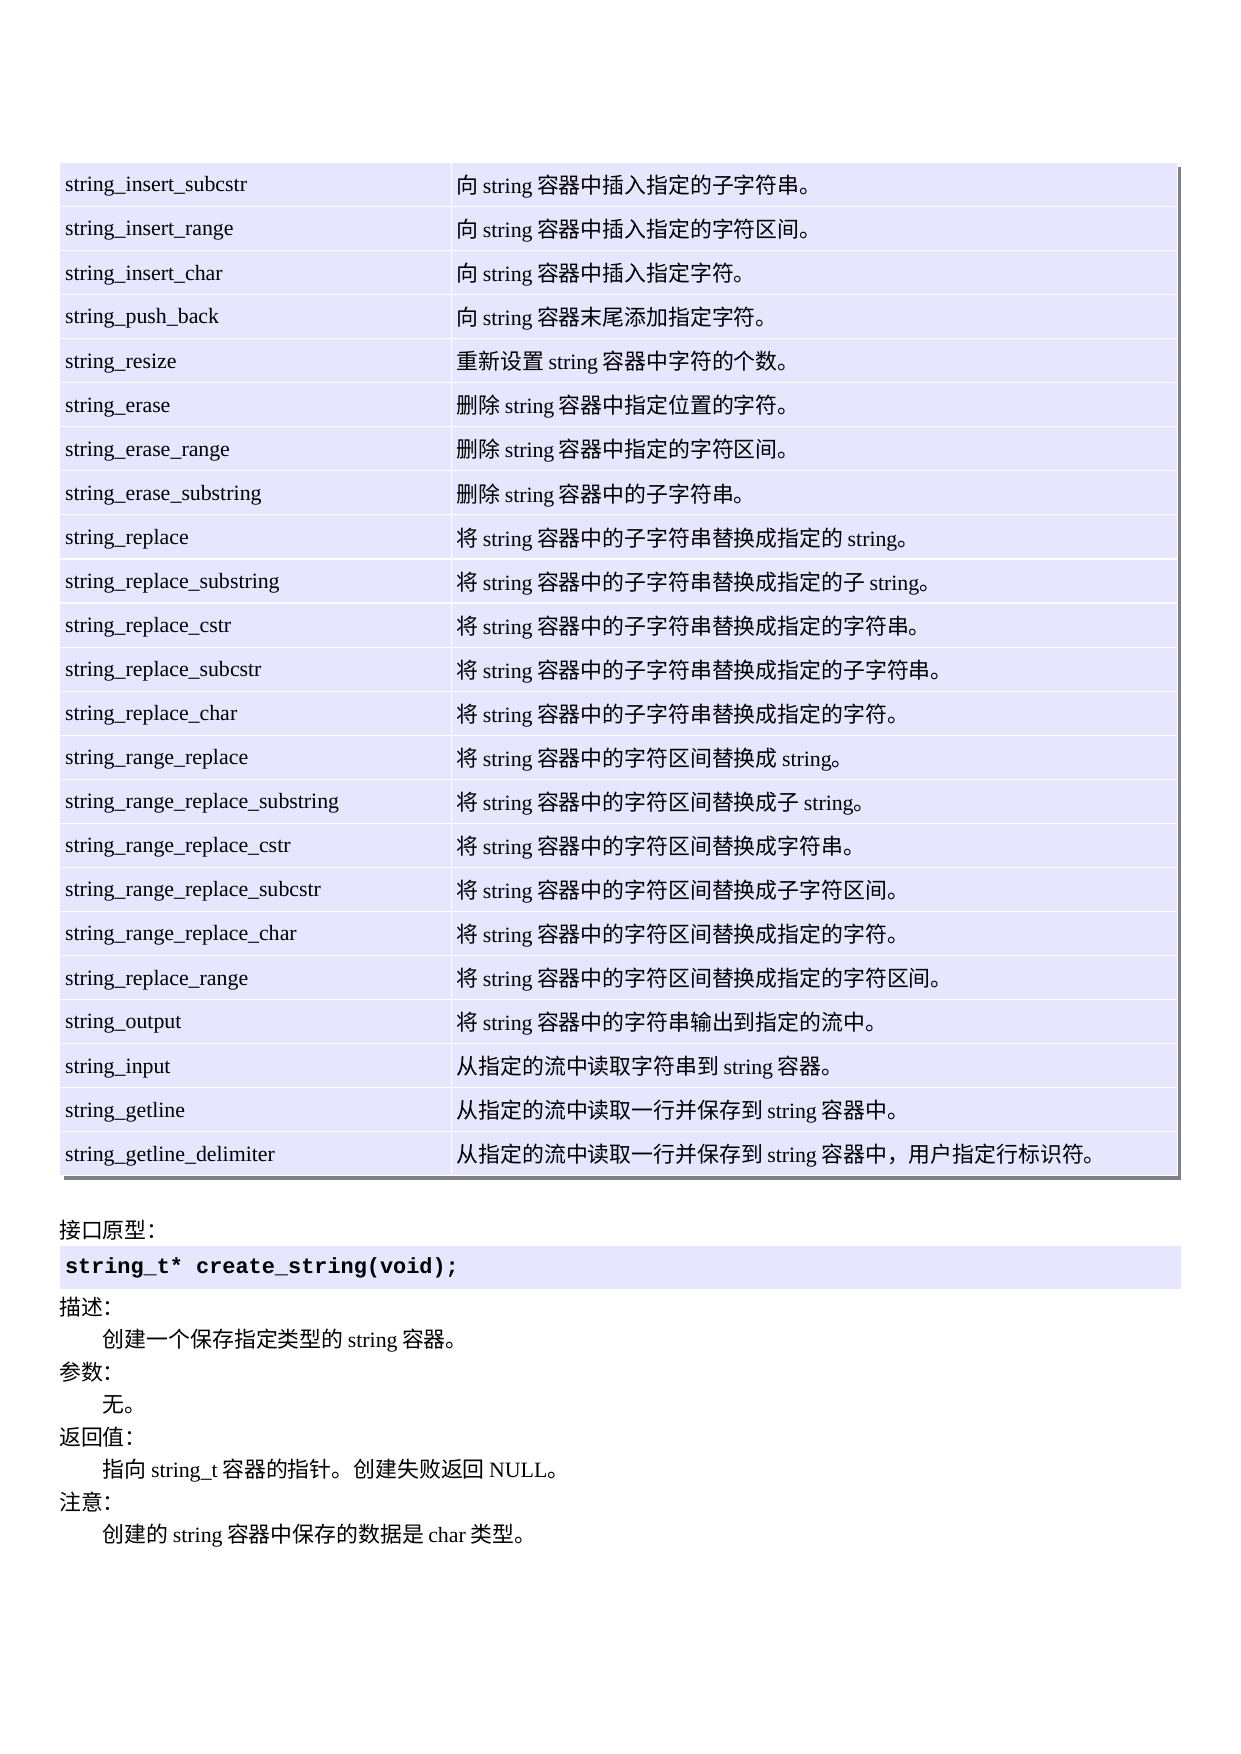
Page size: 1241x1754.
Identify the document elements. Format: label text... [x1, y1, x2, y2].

text 创建一个保存指定类型的string容器。 [59, 1322, 1181, 1354]
table_cell 将string容器中的子字符串替换成指定的字符串。 [452, 604, 1177, 647]
table_cell 将string容器中的字符区间替换成子string。 [452, 780, 1177, 823]
table_cell string_insert_range [60, 207, 451, 250]
table_cell string_range_replace_cstr [60, 824, 451, 867]
table_cell string_getline [60, 1088, 451, 1131]
text 无。 [59, 1387, 1181, 1419]
table_cell string_erase [60, 383, 451, 426]
text 创建的string容器中保存的数据是char类型。 [59, 1517, 1181, 1549]
table_cell string_erase_substring [60, 471, 451, 514]
table_cell 将string容器中的字符区间替换成子字符区间。 [452, 868, 1177, 911]
table_cell string_range_replace_subcstr [60, 868, 451, 911]
text 注意： [59, 1484, 1181, 1517]
text 描述： [59, 1290, 1181, 1322]
table_cell string_input [60, 1044, 451, 1087]
table_cell string_range_replace_char [60, 912, 451, 955]
table_cell string_replace_char [60, 692, 451, 735]
table_cell 向string容器中插入指定的字符区间。 [452, 207, 1177, 250]
table_cell 从指定的流中读取一行并保存到string容器中。 [452, 1088, 1177, 1131]
table_cell 将string容器中的子字符串替换成指定的string。 [452, 515, 1177, 558]
table_cell 向string容器中插入指定的子字符串。 [452, 163, 1177, 206]
table_cell string_getline_delimiter [60, 1132, 451, 1175]
table_cell string_insert_subcstr [60, 163, 451, 206]
table_cell 将string容器中的子字符串替换成指定的字符。 [452, 692, 1177, 735]
table_cell 将string容器中的字符区间替换成指定的字符。 [452, 912, 1177, 955]
text 参数： [59, 1354, 1181, 1387]
text 接口原型： [59, 1213, 1181, 1245]
table_cell 删除string容器中指定的字符区间。 [452, 427, 1177, 470]
table_cell 将string容器中的子字符串替换成指定的子string。 [452, 560, 1177, 602]
table_cell 将string容器中的字符区间替换成string。 [452, 736, 1177, 779]
table_cell string_resize [60, 339, 451, 382]
table_cell string_replace [60, 515, 451, 558]
table_cell 将string容器中的字符区间替换成字符串。 [452, 824, 1177, 867]
table_cell string_push_back [60, 295, 451, 338]
table_cell 将string容器中的子字符串替换成指定的子字符串。 [452, 648, 1177, 691]
table_cell 向string容器中插入指定字符。 [452, 251, 1177, 294]
text 返回值： [59, 1419, 1181, 1452]
table_cell string_replace_subcstr [60, 648, 451, 691]
table_cell 重新设置string容器中字符的个数。 [452, 339, 1177, 382]
table_cell string_erase_range [60, 427, 451, 470]
table_cell 删除string容器中的子字符串。 [452, 471, 1177, 514]
table_cell string_range_replace_substring [60, 780, 451, 823]
table_cell string_output [60, 1000, 451, 1043]
table_cell 从指定的流中读取一行并保存到string容器中，用户指定行标识符。 [452, 1132, 1177, 1175]
table_cell 向string容器末尾添加指定字符。 [452, 295, 1177, 338]
table_cell 将string容器中的字符串输出到指定的流中。 [452, 1000, 1177, 1043]
table_cell string_replace_substring [60, 560, 451, 602]
text 指向string_t容器的指针。创建失败返回NULL。 [59, 1452, 1181, 1484]
table_cell 删除string容器中指定位置的字符。 [452, 383, 1177, 426]
table_cell 从指定的流中读取字符串到string容器。 [452, 1044, 1177, 1087]
table_cell string_replace_range [60, 956, 451, 999]
table_cell string_replace_cstr [60, 604, 451, 647]
table_cell string_range_replace [60, 736, 451, 779]
table_cell string_insert_char [60, 251, 451, 294]
table_header string_t* create_string(void); [60, 1246, 1181, 1289]
table_cell 将string容器中的字符区间替换成指定的字符区间。 [452, 956, 1177, 999]
